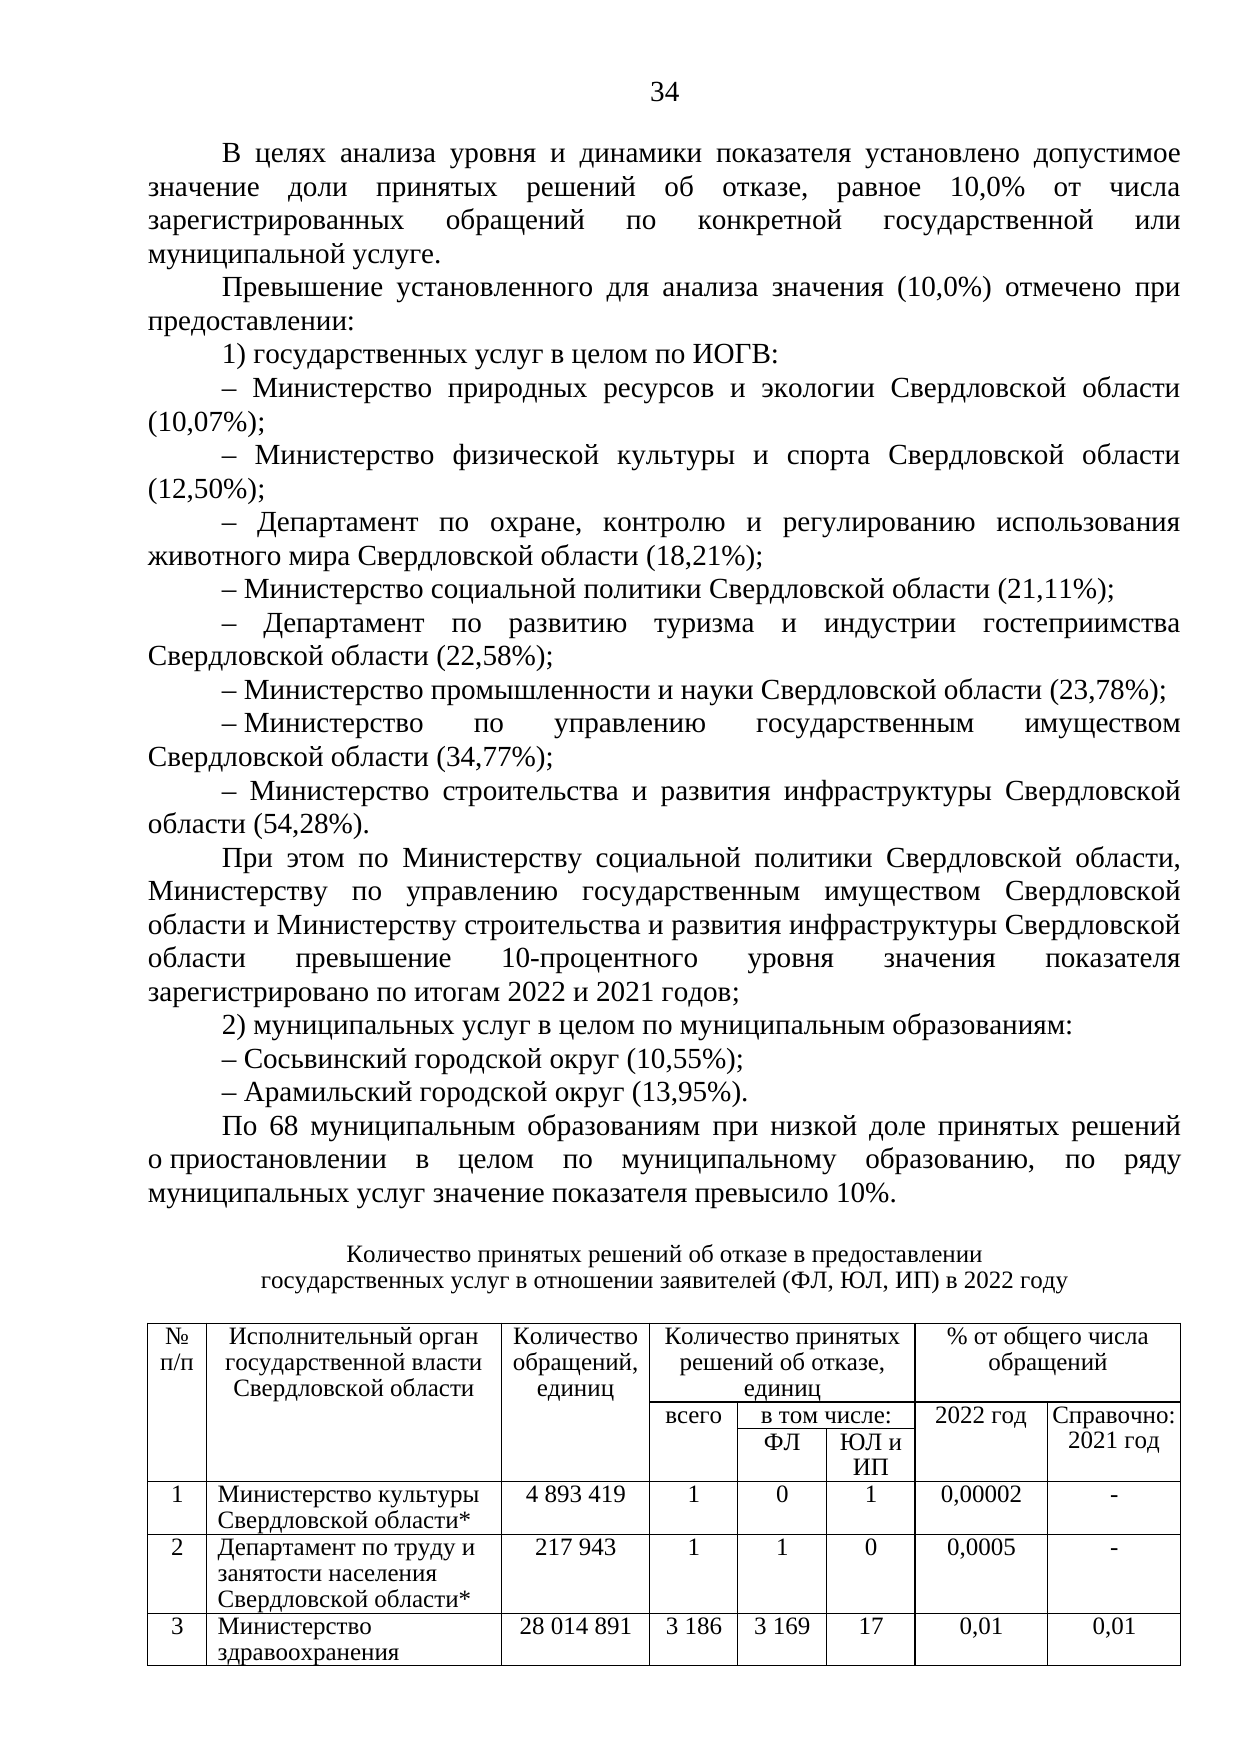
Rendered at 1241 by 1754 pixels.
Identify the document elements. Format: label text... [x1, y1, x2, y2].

table_header Исполнительный орган государственной власти Свердловской области [207, 1324, 501, 1481]
text При этом по Министерству социальной политики Свердловской области, Министерству по управлению государственным имуществом Свердловской области и Министерству строительства и развития инфраструктуры Свердловской области превышение 10-процентного уровня значения показателя зарегистрировано по итогам 2022 и 2021 годов; [148, 840, 1181, 1007]
table_header Количество принятых решений об отказе, единиц [650, 1324, 914, 1401]
table_header Количество обращений, единиц [502, 1324, 649, 1481]
table_cell 0,01 [916, 1614, 1047, 1665]
table_cell 3 186 [650, 1614, 737, 1665]
table_cell 28 014 891 [502, 1614, 649, 1665]
text государственных услуг в отношении заявителей (ФЛ, ЮЛ, ИП) в 2022 году [148, 1268, 1181, 1294]
table_header % от общего числа обращений [916, 1324, 1180, 1401]
text По 68 муниципальным образованиям при низкой доле принятых решений о приостановлении в целом по муниципальному образованию, по ряду муниципальных услуг значение показателя превысило 10%. [148, 1108, 1181, 1209]
table_cell - [1048, 1535, 1180, 1613]
table_cell Департамент по труду и занятости населения Свердловской области* [207, 1535, 501, 1613]
text – Департамент по развитию туризма и индустрии гостеприимства Свердловской области (22,58%); [148, 605, 1181, 672]
table_cell 2 [148, 1535, 206, 1613]
table_cell 0,01 [1048, 1614, 1180, 1665]
table_cell в том числе: [738, 1403, 914, 1428]
text 1) государственных услуг в целом по ИОГВ: [148, 337, 1181, 370]
table_cell 0 [827, 1535, 914, 1613]
text Количество принятых решений об отказе в предоставлении [148, 1242, 1181, 1268]
table_cell всего [650, 1403, 737, 1481]
text – Департамент по охране, контролю и регулированию использования животного мира Свердловской области (18,21%); [148, 504, 1181, 571]
table_cell 2022 год [916, 1403, 1047, 1481]
table_cell ЮЛ и ИП [827, 1429, 914, 1481]
table_cell 1 [650, 1535, 737, 1613]
table_cell 17 [827, 1614, 914, 1665]
table_cell 1 [148, 1482, 206, 1534]
table_cell 1 [650, 1482, 737, 1534]
table_cell ФЛ [738, 1429, 826, 1481]
table_cell Министерство культуры Свердловской области* [207, 1482, 501, 1534]
table_cell Справочно: 2021 год [1048, 1403, 1180, 1481]
table_header № п/п [148, 1324, 206, 1481]
text – Министерство физической культуры и спорта Свердловской области (12,50%); [148, 437, 1181, 504]
table_cell - [1048, 1482, 1180, 1534]
table_cell 0 [738, 1482, 826, 1534]
table_cell 4 893 419 [502, 1482, 649, 1534]
text – Министерство по управлению государственным имуществом Свердловской области (34,77%); [148, 706, 1181, 773]
text – Арамильский городской округ (13,95%). [148, 1074, 1181, 1108]
text – Министерство социальной политики Свердловской области (21,11%); [148, 571, 1181, 605]
table_cell 217 943 [502, 1535, 649, 1613]
table_cell 3 [148, 1614, 206, 1665]
text Превышение установленного для анализа значения (10,0%) отмечено при предоставлении: [148, 269, 1181, 337]
text В целях анализа уровня и динамики показателя установлено допустимое значение доли принятых решений об отказе, равное 10,0% от числа зарегистрированных обращений по конкретной государственной или муниципальной услуге. [148, 135, 1181, 269]
text – Министерство строительства и развития инфраструктуры Свердловской области (54,28%). [148, 773, 1181, 840]
text – Сосьвинский городской округ (10,55%); [148, 1041, 1181, 1074]
text – Министерство промышленности и науки Свердловской области (23,78%); [148, 672, 1181, 706]
table_cell 1 [738, 1535, 826, 1613]
table_cell 3 169 [738, 1614, 826, 1665]
text 2) муниципальных услуг в целом по муниципальным образованиям: [148, 1007, 1181, 1041]
table_cell 0,00002 [916, 1482, 1047, 1534]
table_cell 1 [827, 1482, 914, 1534]
table_cell Министерство здравоохранения [207, 1614, 501, 1665]
text – Министерство природных ресурсов и экологии Свердловской области (10,07%); [148, 370, 1181, 437]
table_cell 0,0005 [916, 1535, 1047, 1613]
